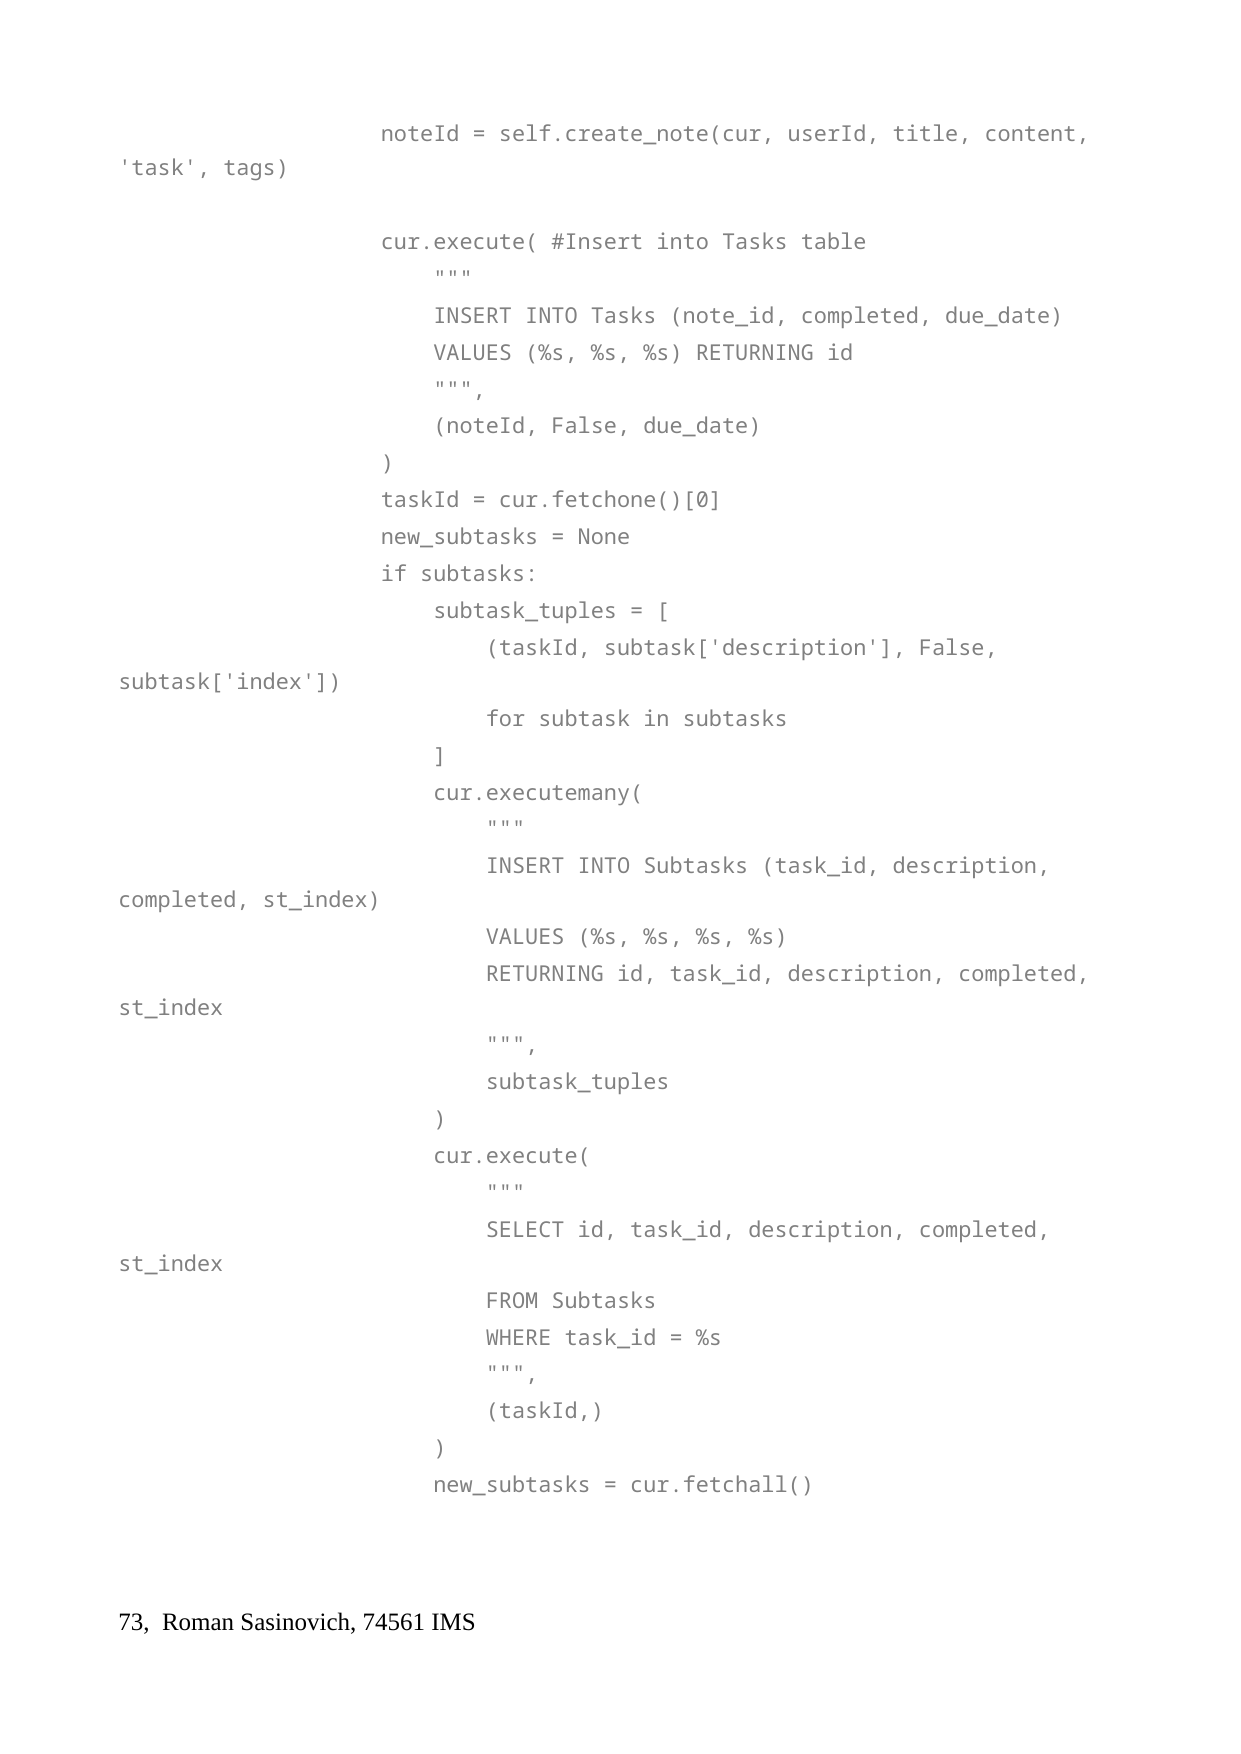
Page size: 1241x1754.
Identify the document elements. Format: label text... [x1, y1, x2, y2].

text RETURNING id, task_id, description, completed, st_index [118, 958, 1122, 1022]
text VALUES (%s, %s, %s, %s) [118, 921, 1122, 951]
text (taskId,) [118, 1395, 1122, 1425]
text ) [118, 447, 1122, 477]
text cur.execute( #Insert into Tasks table [118, 226, 1122, 256]
text WHERE task_id = %s [118, 1321, 1122, 1351]
text """, [118, 373, 1122, 403]
text ) [118, 1103, 1122, 1133]
text """ [118, 813, 1122, 843]
text ] [118, 739, 1122, 769]
text new_subtasks = None [118, 521, 1122, 551]
text subtask_tuples = [ [118, 595, 1122, 624]
text for subtask in subtasks [118, 703, 1122, 732]
text VALUES (%s, %s, %s) RETURNING id [118, 337, 1122, 366]
text """ [118, 1177, 1122, 1206]
text taskId = cur.fetchone()[0] [118, 484, 1122, 514]
text new_subtasks = cur.fetchall() [118, 1469, 1122, 1499]
text if subtasks: [118, 558, 1122, 588]
text subtask_tuples [118, 1066, 1122, 1096]
text noteId = self.create_note(cur, userId, title, content, 'task', tags) [118, 118, 1122, 182]
text (taskId, subtask['description'], False, subtask['index']) [118, 632, 1122, 696]
text cur.execute( [118, 1140, 1122, 1169]
text INSERT INTO Tasks (note_id, completed, due_date) [118, 300, 1122, 329]
text INSERT INTO Subtasks (task_id, description, completed, st_index) [118, 850, 1122, 914]
text FROM Subtasks [118, 1284, 1122, 1314]
text """, [118, 1358, 1122, 1388]
text ) [118, 1432, 1122, 1462]
text SELECT id, task_id, description, completed, st_index [118, 1213, 1122, 1277]
text cur.executemany( [118, 776, 1122, 806]
text """ [118, 263, 1122, 293]
text """, [118, 1029, 1122, 1059]
text (noteId, False, due_date) [118, 410, 1122, 440]
